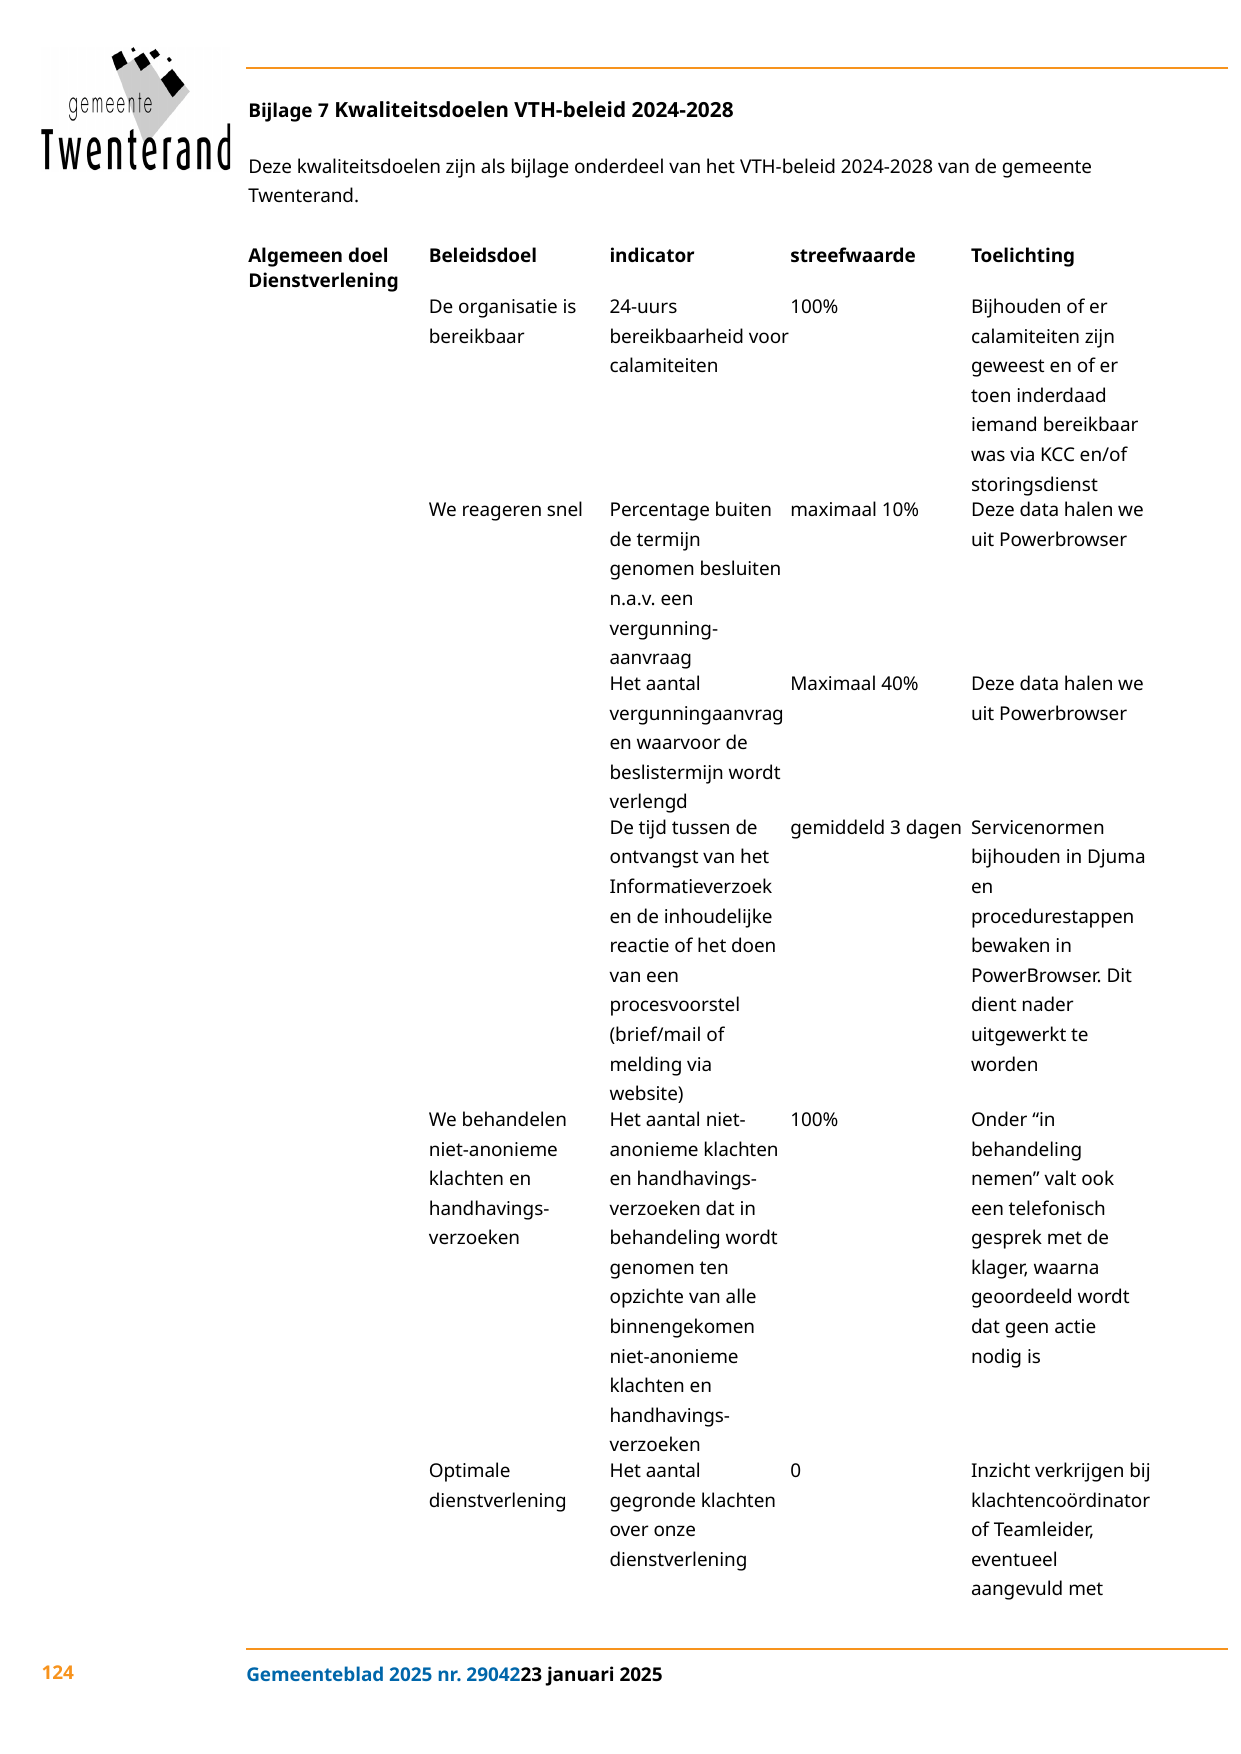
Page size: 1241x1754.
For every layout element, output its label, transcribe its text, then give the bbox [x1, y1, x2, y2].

table_cell Maximaal 40% [790, 670, 971, 814]
table_cell De organisatie is bereikbaar [429, 293, 609, 496]
table_cell [429, 670, 609, 814]
table_cell 24-uurs bereikbaarheid voor calamiteiten [609, 293, 790, 496]
picture [41, 47, 231, 172]
table_cell Het aantal gegronde klachten over onze dienstverlening [609, 1457, 790, 1601]
table_header Beleidsdoel [429, 242, 609, 267]
table_cell Bijhouden of er calamiteiten zijn geweest en of er toen inderdaad iemand bereikbaar was via KCC en/of storingsdienst [971, 293, 1152, 496]
table_cell [429, 814, 609, 1106]
table_cell Het aantal vergunningaanvragen waarvoor de beslistermijn wordt verlengd [609, 670, 790, 814]
table_cell [248, 293, 429, 1601]
table_cell Het aantal niet-anonieme klachten en handhavings-verzoeken dat in behandeling wordt genomen ten opzichte van alle binnengekomen niet-anonieme klachten en handhavings-verzoeken [609, 1106, 790, 1457]
table_header indicator [609, 242, 790, 267]
table_cell Deze data halen we uit Powerbrowser [971, 670, 1152, 814]
table_cell Onder “in behandeling nemen” valt ook een telefonisch gesprek met de klager, waarna geoordeeld wordt dat geen actie nodig is [971, 1106, 1152, 1457]
table_cell We reageren snel [429, 496, 609, 670]
table_cell gemiddeld 3 dagen [790, 814, 971, 1106]
table_header Toelichting [971, 242, 1152, 267]
table_header streefwaarde [790, 242, 971, 267]
text Deze kwaliteitsdoelen zijn als bijlage onderdeel van het VTH-beleid 2024-2028 van de gemeente Twenterand. [248, 153, 1152, 208]
table_cell We behandelen niet-anonieme klachten en handhavings-verzoeken [429, 1106, 609, 1457]
table_header Algemeen doel [248, 242, 429, 267]
table_cell Deze data halen we uit Powerbrowser [971, 496, 1152, 670]
table_cell Percentage buiten de termijn genomen besluiten n.a.v. een vergunning-aanvraag [609, 496, 790, 670]
table_cell 100% [790, 293, 971, 496]
table_cell maximaal 10% [790, 496, 971, 670]
text Bijlage 7 Kwaliteitsdoelen VTH-beleid 2024-2028 [248, 95, 1152, 123]
table_cell De tijd tussen de ontvangst van het Informatieverzoek en de inhoudelijke reactie of het doen van een procesvoorstel (brief/mail of melding via website) [609, 814, 790, 1106]
table_cell 0 [790, 1457, 971, 1601]
table_cell 100% [790, 1106, 971, 1457]
table_cell Servicenormen bijhouden in Djuma en procedurestappen bewaken in PowerBrowser. Dit dient nader uitgewerkt te worden [971, 814, 1152, 1106]
table_cell Inzicht verkrijgen bij klachtencoördinator of Teamleider, eventueel aangevuld met [971, 1457, 1152, 1601]
table_cell Optimale dienstverlening [429, 1457, 609, 1601]
table_cell Dienstverlening [248, 268, 1152, 293]
